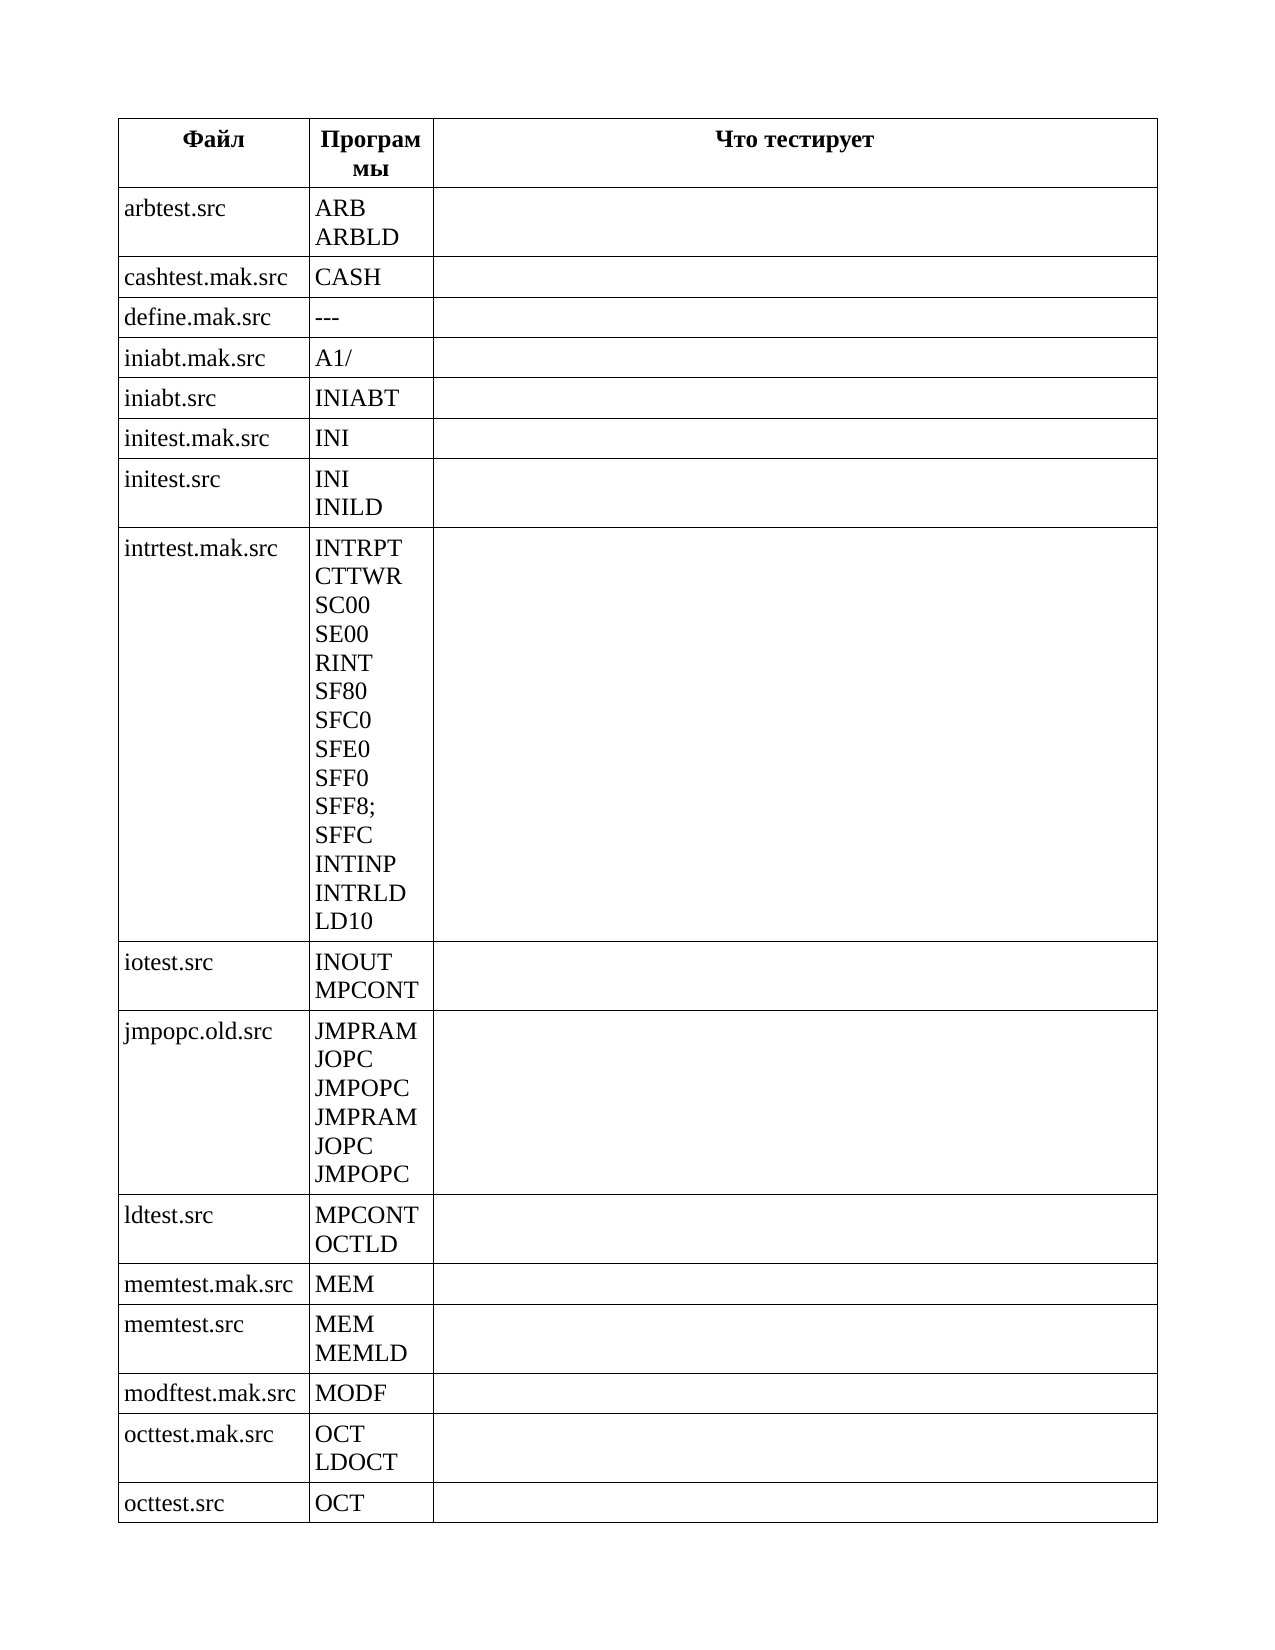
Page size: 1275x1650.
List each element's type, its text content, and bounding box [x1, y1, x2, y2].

table_header Программы [310, 119, 433, 187]
table_cell INIABT [310, 378, 433, 417]
table_header Что тестирует [434, 119, 1157, 187]
table_cell [434, 1264, 1157, 1303]
table_cell INOUT MPCONT [310, 942, 433, 1010]
table_cell octtest.src [119, 1483, 309, 1522]
table_cell [434, 1305, 1157, 1372]
table_cell cashtest.mak.src [119, 257, 309, 297]
table_cell arbtest.src [119, 188, 309, 256]
table_cell МЕМ [310, 1264, 433, 1303]
table_header Файл [119, 119, 309, 187]
table_cell memtest.mak.src [119, 1264, 309, 1303]
table_cell define.mak.src [119, 298, 309, 337]
table_cell [434, 528, 1157, 941]
table_cell ОСТ LDOCT [310, 1414, 433, 1482]
table_cell iniabt.mak.src [119, 338, 309, 377]
table_cell [434, 1414, 1157, 1482]
table_cell MPCONT OCTLD [310, 1195, 433, 1263]
table_cell [434, 188, 1157, 256]
table_cell INI [310, 419, 433, 458]
table_cell МЕМ MEMLD [310, 1305, 433, 1372]
table_cell [434, 419, 1157, 458]
table_cell OCT [310, 1483, 433, 1522]
table_cell iotest.src [119, 942, 309, 1010]
table_cell [434, 378, 1157, 417]
table_cell [434, 942, 1157, 1010]
table_cell [434, 459, 1157, 527]
table_cell [434, 298, 1157, 337]
table_cell INTRPT CTTWR SС00 SЕ00 RINT SF80 SFC0 SFE0 SFF0 SFF8; SFFC INTINP INTRLD LD10 [310, 528, 433, 941]
table_cell [434, 1011, 1157, 1194]
table_cell [434, 257, 1157, 297]
table_cell modftest.mak.src [119, 1374, 309, 1413]
table_cell jmpopc.old.src [119, 1011, 309, 1194]
table_cell iniabt.src [119, 378, 309, 417]
table_cell ARB ARBLD [310, 188, 433, 256]
table_cell MODF [310, 1374, 433, 1413]
table_cell JMPRAM JОРС JМРОРС JMPRAM JОРС JМРОРС [310, 1011, 433, 1194]
table_cell ldtest.src [119, 1195, 309, 1263]
table_cell --- [310, 298, 433, 337]
table_cell initest.mak.src [119, 419, 309, 458]
table_cell [434, 1195, 1157, 1263]
table_cell initest.src [119, 459, 309, 527]
table_cell INI INILD [310, 459, 433, 527]
table_cell memtest.src [119, 1305, 309, 1372]
table_cell octtest.mak.src [119, 1414, 309, 1482]
table_cell CASH [310, 257, 433, 297]
table_cell intrtest.mak.src [119, 528, 309, 941]
table_cell А1/ [310, 338, 433, 377]
table_cell [434, 1483, 1157, 1522]
table_cell [434, 338, 1157, 377]
table_cell [434, 1374, 1157, 1413]
